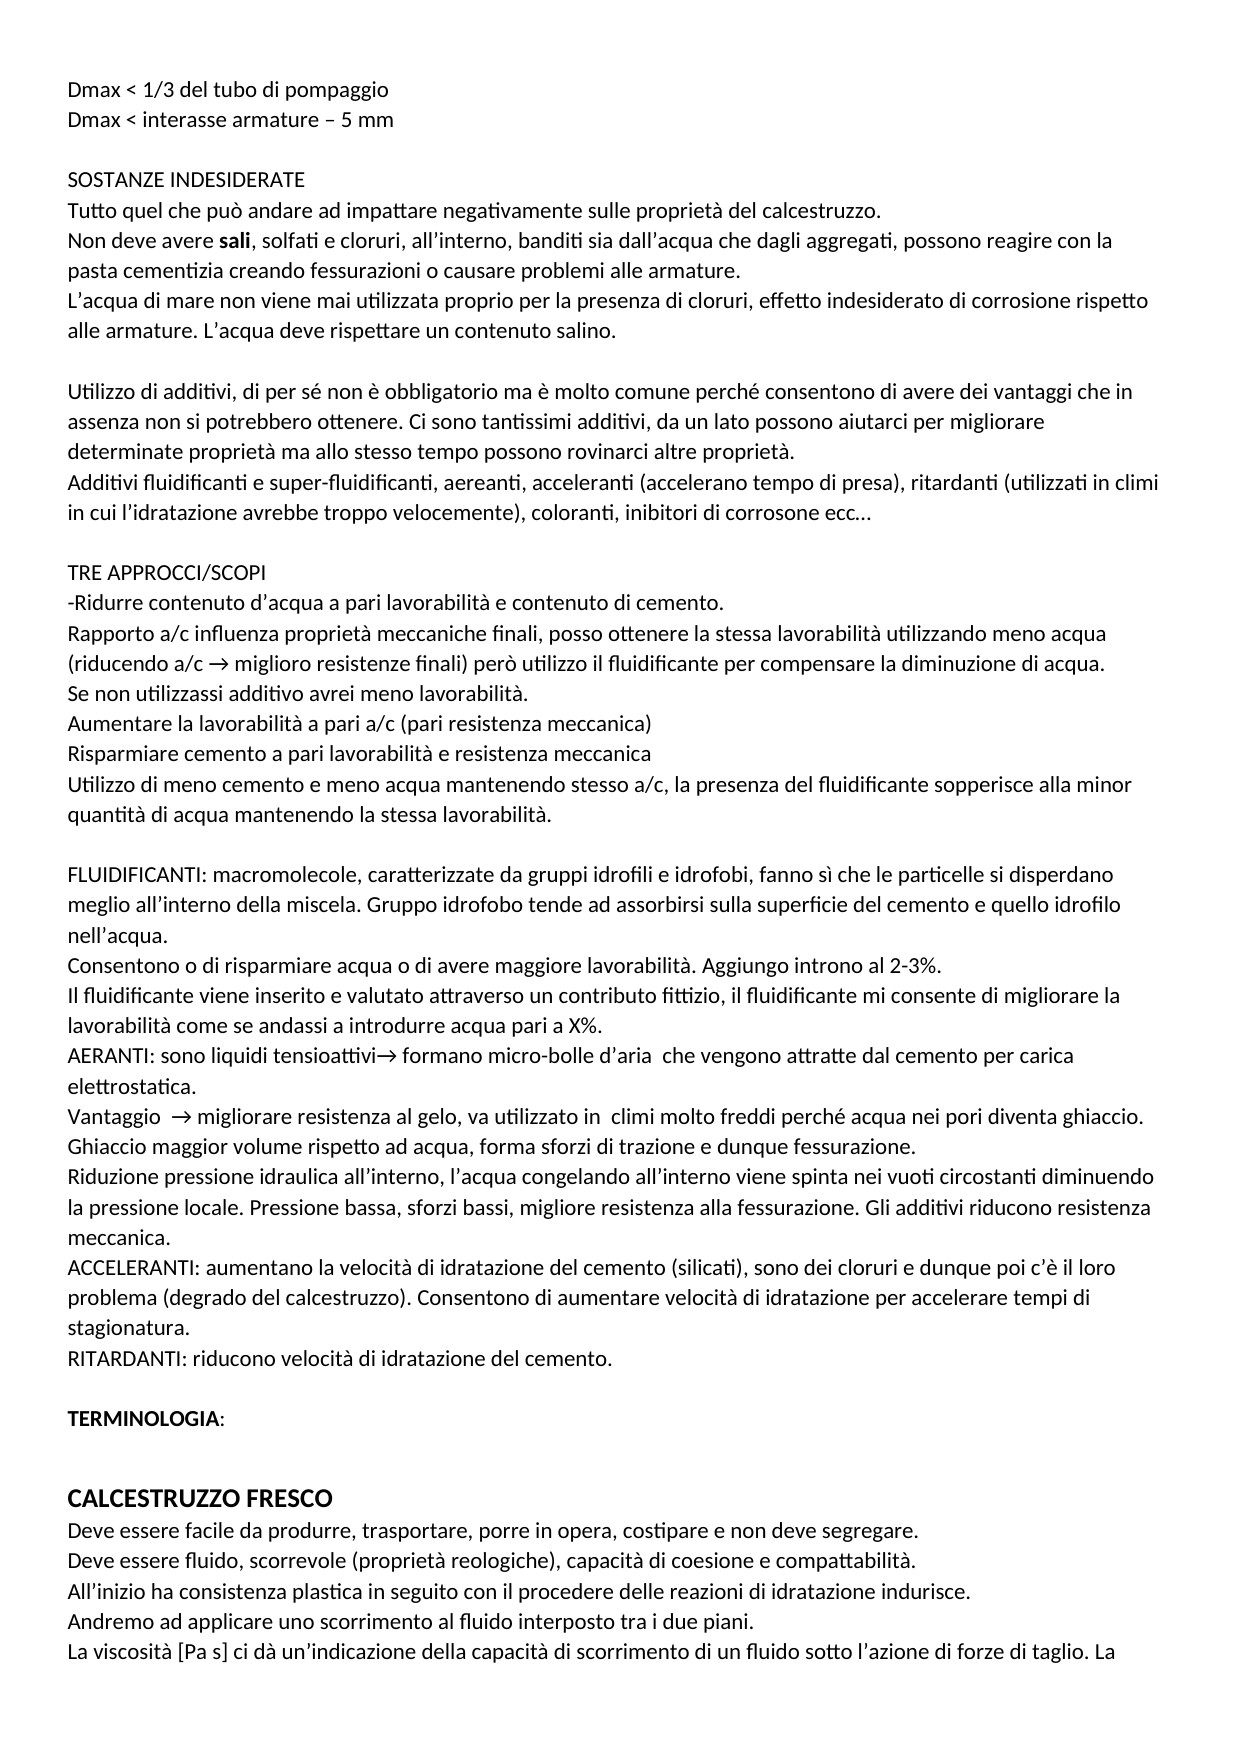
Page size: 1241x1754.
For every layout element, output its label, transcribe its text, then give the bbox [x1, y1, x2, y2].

text Dmax < 1/3 del tubo di pompaggio Dmax < interasse armature – 5 mm SOSTANZE INDESIDERATE Tutto quel che può andare ad impattare negativamente sulle proprietà del calcestruzzo. Non deve avere sali, solfati e cloruri, all’interno, banditi sia dall’acqua che dagli aggregati, possono reagire con la pasta cementizia creando fessurazioni o causare problemi alle armature. L’acqua di mare non viene mai utilizzata proprio per la presenza di cloruri, effetto indesiderato di corrosione rispetto alle armature. L’acqua deve rispettare un contenuto salino. Utilizzo di additivi, di per sé non è obbligatorio ma è molto comune perché consentono di avere dei vantaggi che in assenza non si potrebbero ottenere. Ci sono tantissimi additivi, da un lato possono aiutarci per migliorare determinate proprietà ma allo stesso tempo possono rovinarci altre proprietà. Additivi fluidificanti e super-fluidificanti, aereanti, acceleranti (accelerano tempo di presa), ritardanti (utilizzati in climi in cui l’idratazione avrebbe troppo velocemente), coloranti, inibitori di corrosone ecc… TRE APPROCCI/SCOPI -Ridurre contenuto d’acqua a pari lavorabilità e contenuto di cemento. Rapporto a/c influenza proprietà meccaniche finali, posso ottenere la stessa lavorabilità utilizzando meno acqua (riducendo a/c → miglioro resistenze finali) però utilizzo il fluidificante per compensare la diminuzione di acqua. Se non utilizzassi additivo avrei meno lavorabilità. Aumentare la lavorabilità a pari a/c (pari resistenza meccanica) Risparmiare cemento a pari lavorabilità e resistenza meccanica Utilizzo di meno cemento e meno acqua mantenendo stesso a/c, la presenza del fluidificante sopperisce alla minor quantità di acqua mantenendo la stessa lavorabilità. FLUIDIFICANTI: macromolecole, caratterizzate da gruppi idrofili e idrofobi, fanno sì che le particelle si disperdano meglio all’interno della miscela. Gruppo idrofobo tende ad assorbirsi sulla superficie del cemento e quello idrofilo nell’acqua. Consentono o di risparmiare acqua o di avere maggiore lavorabilità. Aggiungo introno al 2-3%. Il fluidificante viene inserito e valutato attraverso un contributo fittizio, il fluidificante mi consente di migliorare la lavorabilità come se andassi a introdurre acqua pari a X%. AERANTI: sono liquidi tensioattivi→ formano micro-bolle d’aria che vengono attratte dal cemento per carica elettrostatica. Vantaggio → migliorare resistenza al gelo, va utilizzato in climi molto freddi perché acqua nei pori diventa ghiaccio. Ghiaccio maggior volume rispetto ad acqua, forma sforzi di trazione e dunque fessurazione. Riduzione pressione idraulica all’interno, l’acqua congelando all’interno viene spinta nei vuoti circostanti diminuendo la pressione locale. Pressione bassa, sforzi bassi, migliore resistenza alla fessurazione. Gli additivi riducono resistenza meccanica. ACCELERANTI: aumentano la velocità di idratazione del cemento (silicati), sono dei cloruri e dunque poi c’è il loro problema (degrado del calcestruzzo). Consentono di aumentare velocità di idratazione per accelerare tempi di stagionatura. RITARDANTI: riducono velocità di idratazione del cemento. TERMINOLOGIA: [67, 75, 1165, 1462]
text CALCESTRUZZO FRESCO Deve essere facile da produrre, trasportare, porre in opera, costipare e non deve segregare. Deve essere fluido, scorrevole (proprietà reologiche), capacità di coesione e compattabilità. All’inizio ha consistenza plastica in seguito con il procedere delle reazioni di idratazione indurisce. Andremo ad applicare uno scorrimento al fluido interposto tra i due piani. La viscosità [Pa s] ci dà un’indicazione della capacità di scorrimento di un fluido sotto l’azione di forze di taglio. La [67, 1481, 1165, 1665]
